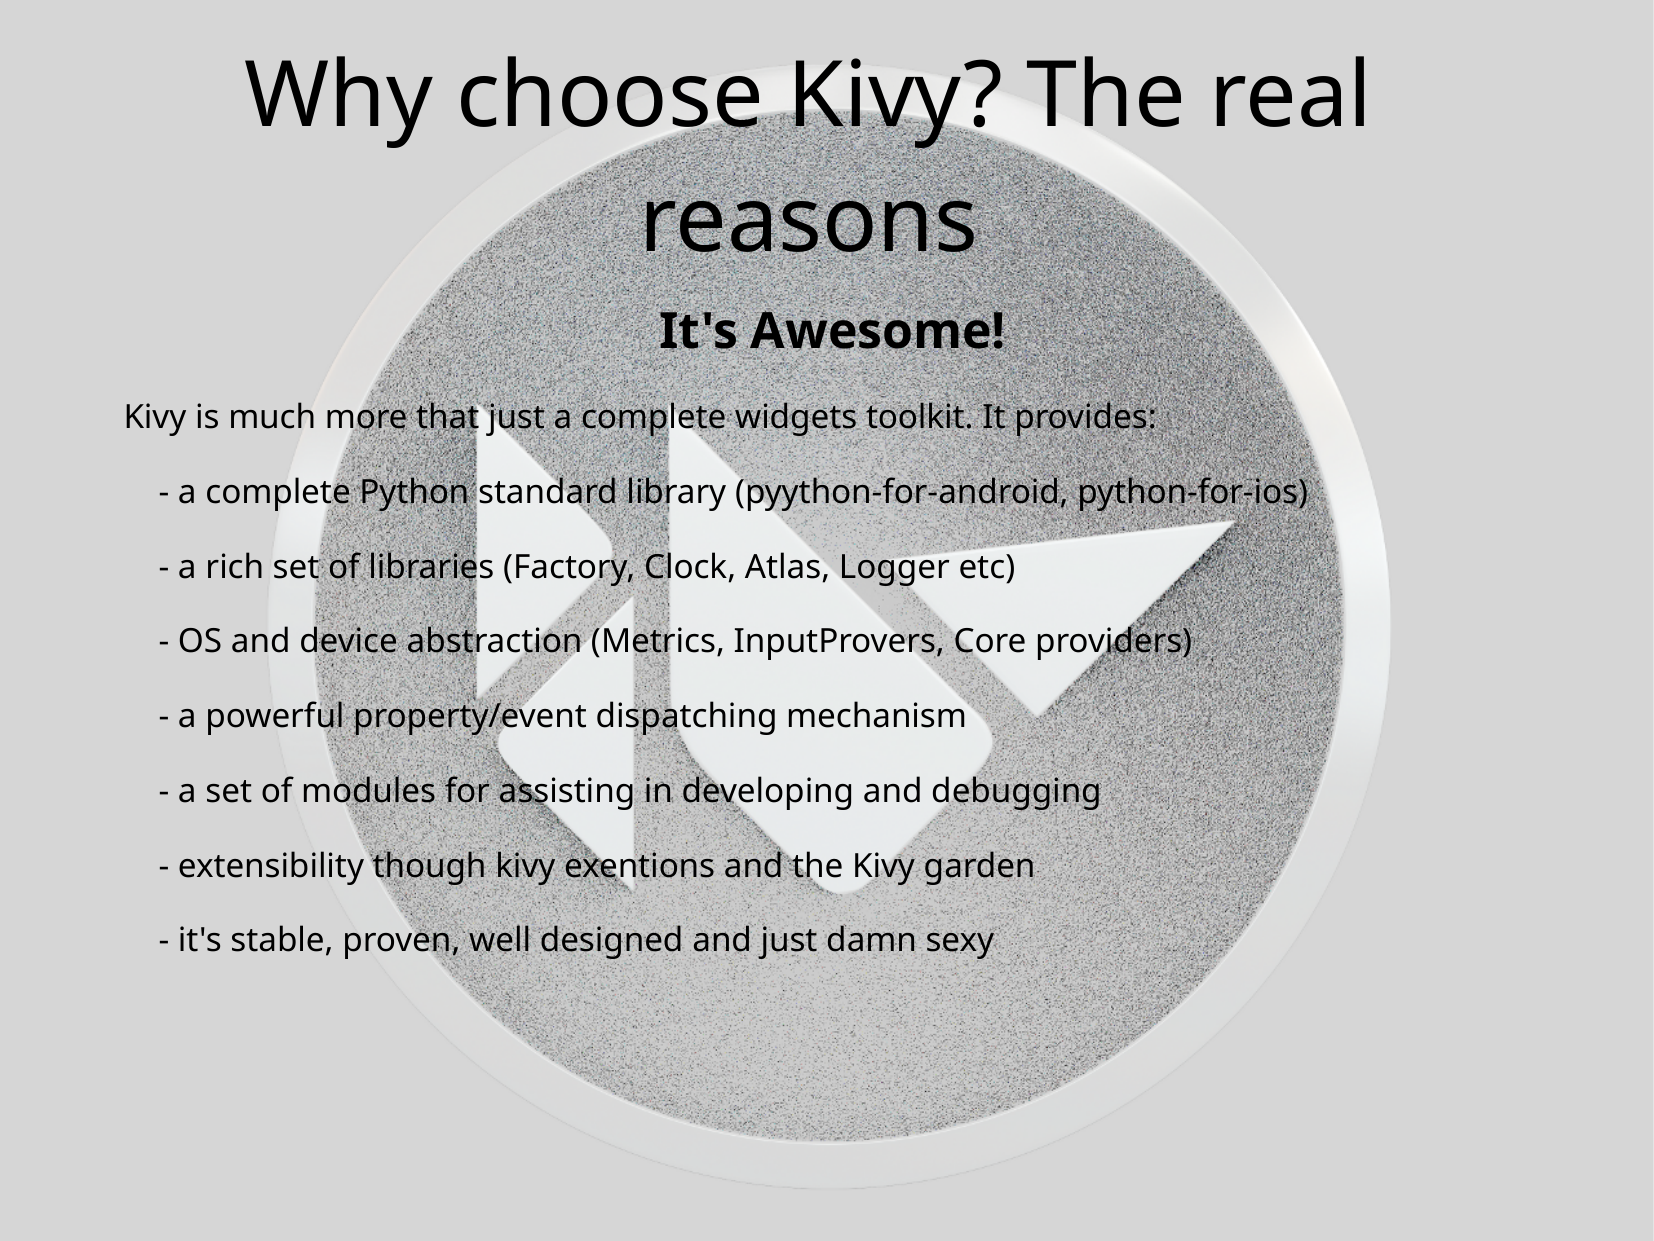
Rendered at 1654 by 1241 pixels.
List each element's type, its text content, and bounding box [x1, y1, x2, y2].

picture [0, 0, 1654, 1241]
list It's Awesome! Kivy is much more that just a complete widgets toolkit. It provides: - a complete Python standard library (pyython-for-android, python-for-ios) - a rich set of libraries (Factory, Clock, Atlas, Logger etc) - OS and device abstraction (Metrics, InputProvers, Core providers) - a powerful property/event dispatching mechanism - a set of modules for assisting in developing and debugging - extensibility though kivy exentions and the Kivy garden - it's stable, proven, well designed and just damn sexy [88, 295, 1577, 1015]
title Why choose Kivy? The real reasons [82, 49, 1536, 257]
